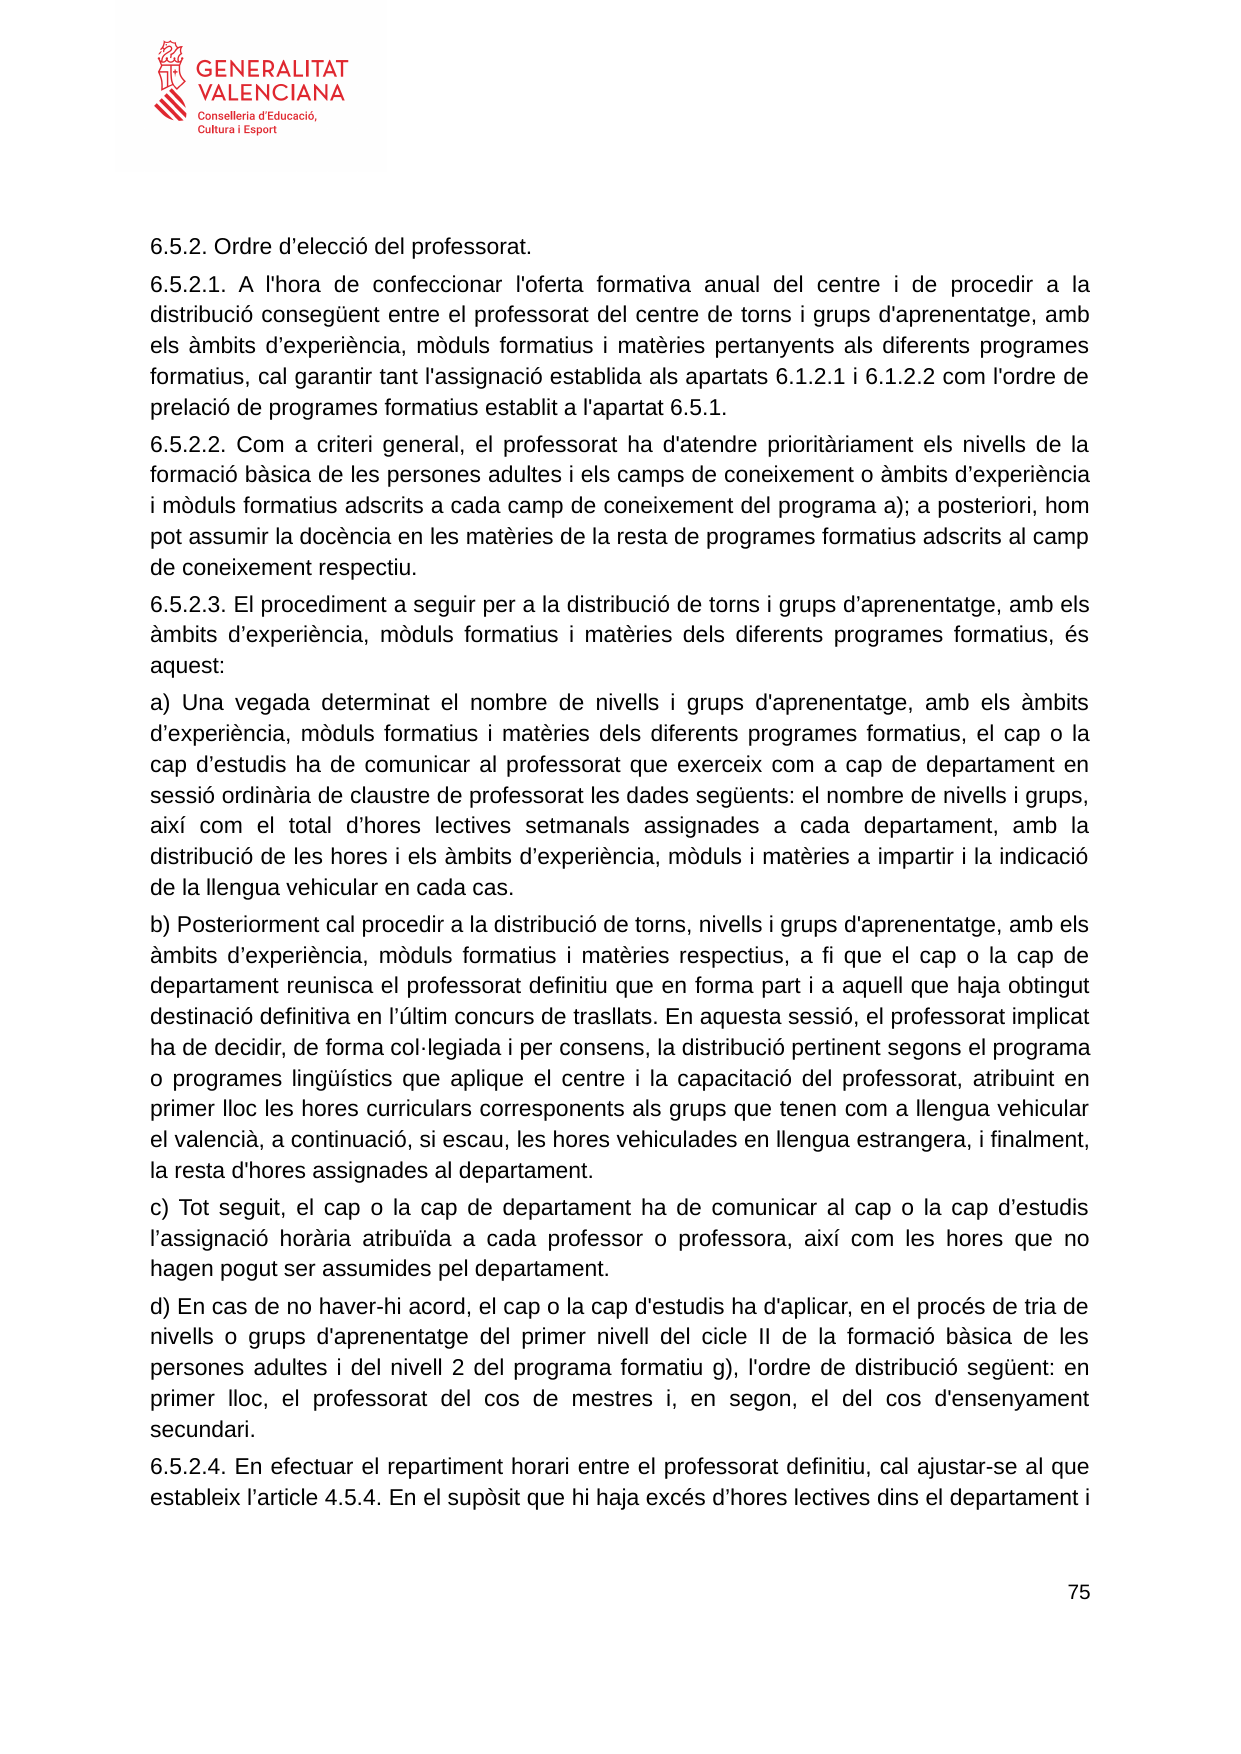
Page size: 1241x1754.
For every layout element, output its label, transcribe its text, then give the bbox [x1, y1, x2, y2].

text 6.5.2.4. En efectuar el repartiment horari entre el professorat definitiu, cal ajustar-se al que estableix l’article 4.5.4. En el supòsit que hi haja excés d’hores lectives dins el departament i [150, 1453, 1091, 1510]
text 6.5.2. Ordre d’elecció del professorat. [150, 234, 1091, 260]
text d) En cas de no haver-hi acord, el cap o la cap d'estudis ha d'aplicar, en el procés de tria de nivells o grups d'aprenentatge del primer nivell del cicle II de la formació bàsica de les persones adultes i del nivell 2 del programa formatiu g), l'ordre de distribució següent: en primer lloc, el professorat del cos de mestres i, en segon, el del cos d'ensenyament secundari. [150, 1293, 1091, 1442]
text 6.5.2.3. El procediment a seguir per a la distribució de torns i grups d’aprenentatge, amb els àmbits d’experiència, mòduls formatius i matèries dels diferents programes formatius, és aquest: [150, 591, 1091, 678]
text b) Posteriorment cal procedir a la distribució de torns, nivells i grups d'aprenentatge, amb els àmbits d’experiència, mòduls formatius i matèries respectius, a fi que el cap o la cap de departament reunisca el professorat definitiu que en forma part i a aquell que haja obtingut destinació definitiva en l’últim concurs de trasllats. En aquesta sessió, el professorat implicat ha de decidir, de forma col·legiada i per consens, la distribució pertinent segons el programa o programes lingüístics que aplique el centre i la capacitació del professorat, atribuint en primer lloc les hores curriculars corresponents als grups que tenen com a llengua vehicular el valencià, a continuació, si escau, les hores vehiculades en llengua estrangera, i finalment, la resta d'hores assignades al departament. [150, 912, 1091, 1183]
text 6.5.2.2. Com a criteri general, el professorat ha d'atendre prioritàriament els nivells de la formació bàsica de les persones adultes i els camps de coneixement o àmbits d’experiència i mòduls formatius adscrits a cada camp de coneixement del programa a); a posteriori, hom pot assumir la docència en les matèries de la resta de programes formatius adscrits al camp de coneixement respectiu. [150, 431, 1091, 580]
text a) Una vegada determinat el nombre de nivells i grups d'aprenentatge, amb els àmbits d’experiència, mòduls formatius i matèries dels diferents programes formatius, el cap o la cap d’estudis ha de comunicar al professorat que exerceix com a cap de departament en sessió ordinària de claustre de professorat les dades següents: el nombre de nivells i grups, així com el total d’hores lectives setmanals assignades a cada departament, amb la distribució de les hores i els àmbits d’experiència, mòduls i matèries a impartir i la indicació de la llengua vehicular en cada cas. [150, 690, 1091, 900]
text c) Tot seguit, el cap o la cap de departament ha de comunicar al cap o la cap d’estudis l’assignació horària atribuïda a cada professor o professora, així com les hores que no hagen pogut ser assumides pel departament. [150, 1195, 1091, 1282]
picture [114, 0, 388, 172]
text 6.5.2.1. A l'hora de confeccionar l'oferta formativa anual del centre i de procedir a la distribució consegüent entre el professorat del centre de torns i grups d'aprenentatge, amb els àmbits d’experiència, mòduls formatius i matèries pertanyents als diferents programes formatius, cal garantir tant l'assignació establida als apartats 6.1.2.1 i 6.1.2.2 com l'ordre de prelació de programes formatius establit a l'apartat 6.5.1. [150, 271, 1091, 420]
